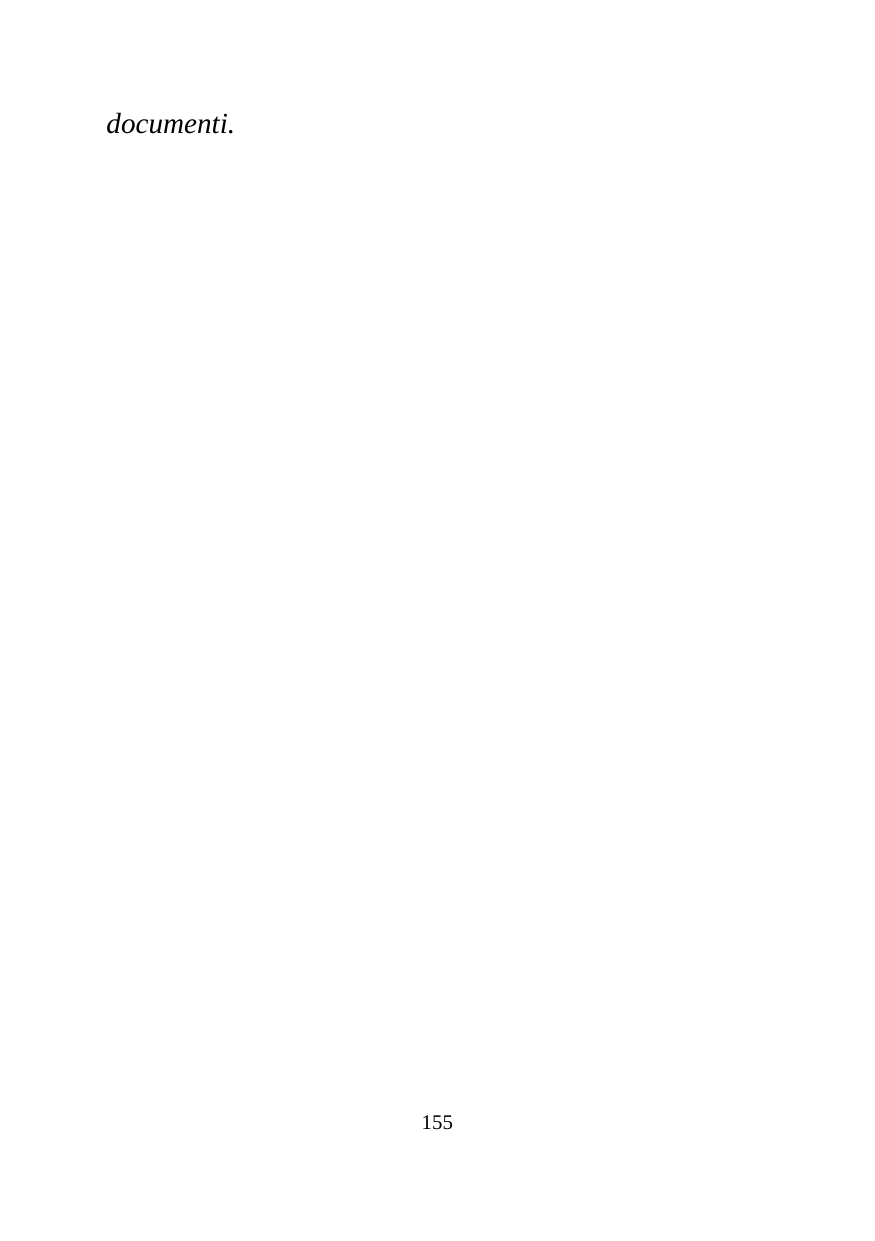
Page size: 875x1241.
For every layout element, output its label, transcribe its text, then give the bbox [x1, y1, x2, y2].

text documenti. [106, 106, 768, 140]
